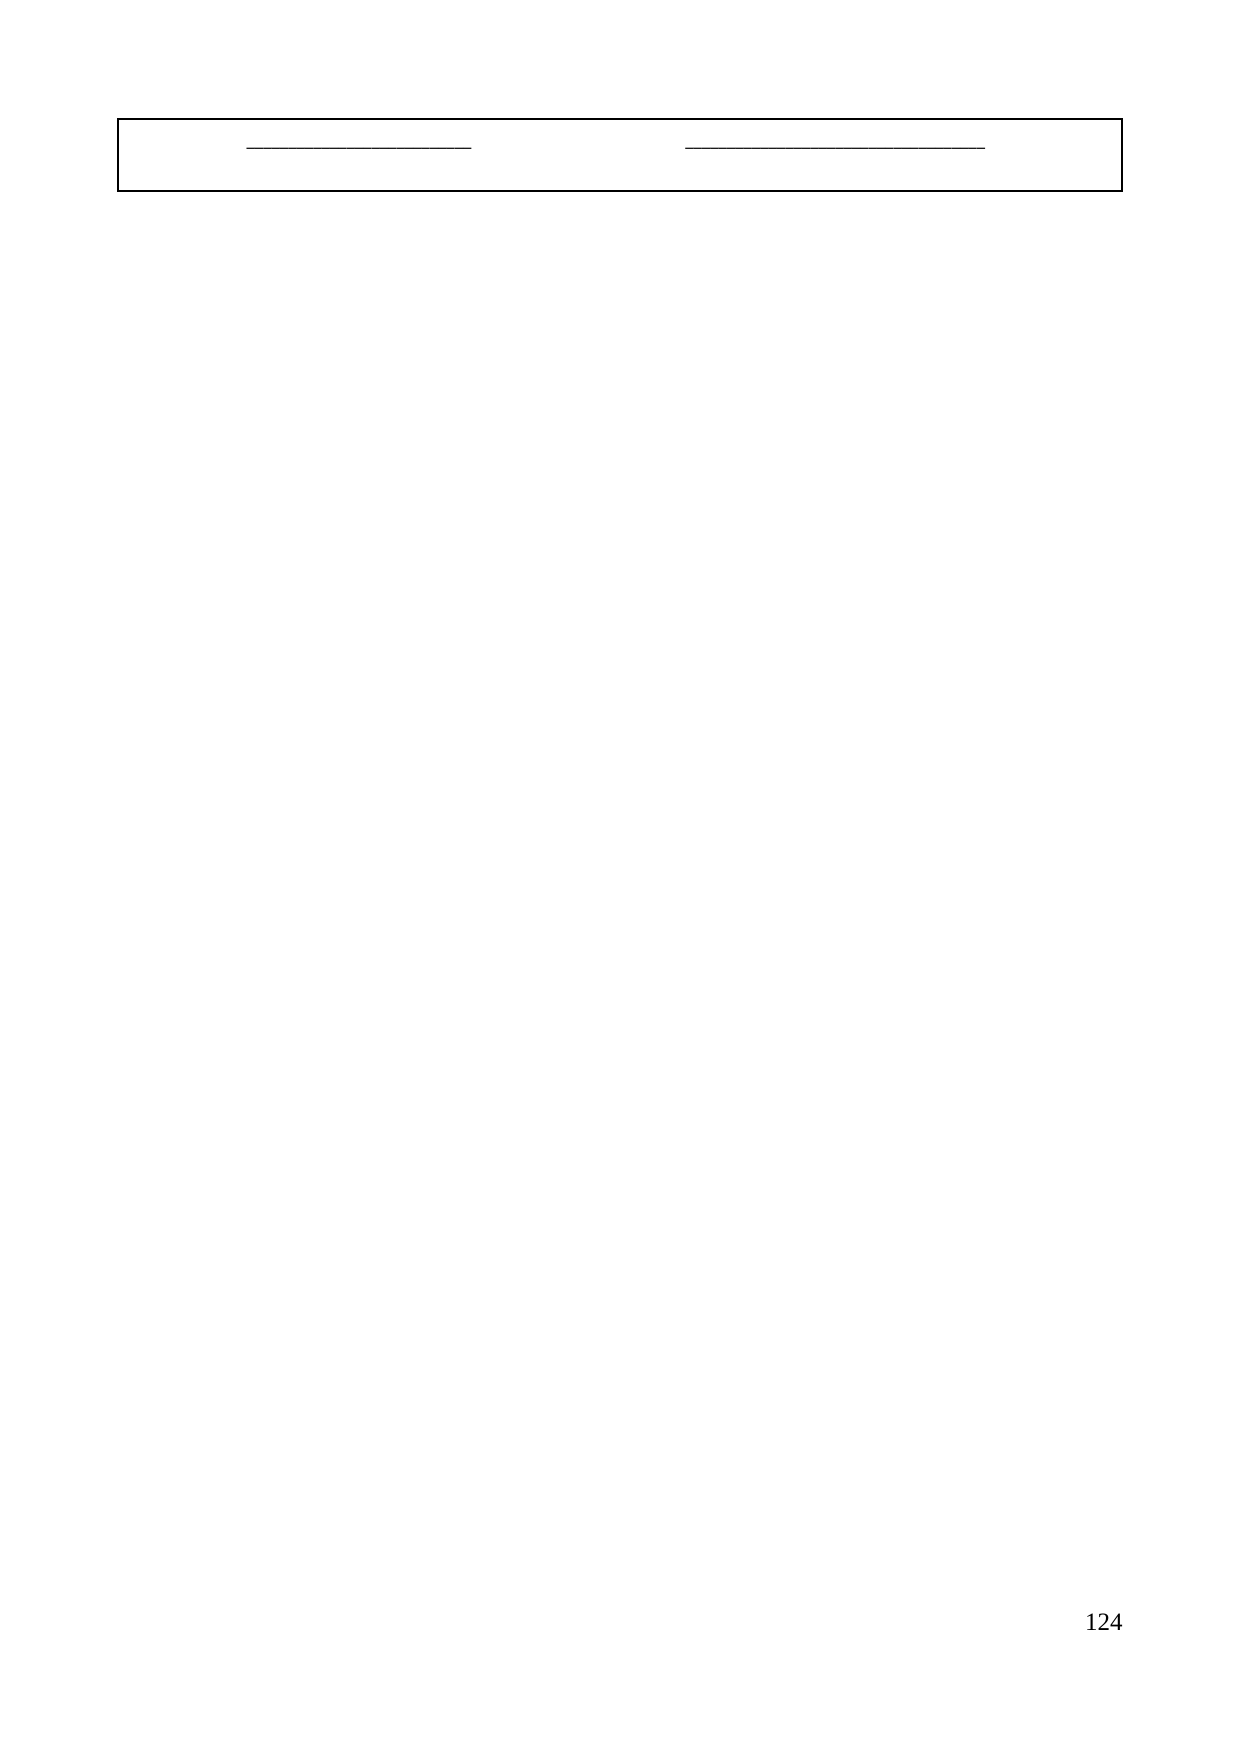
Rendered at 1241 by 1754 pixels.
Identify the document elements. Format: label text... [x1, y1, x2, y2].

table_cell ___________________________ ____________________________________ [119, 120, 1121, 189]
